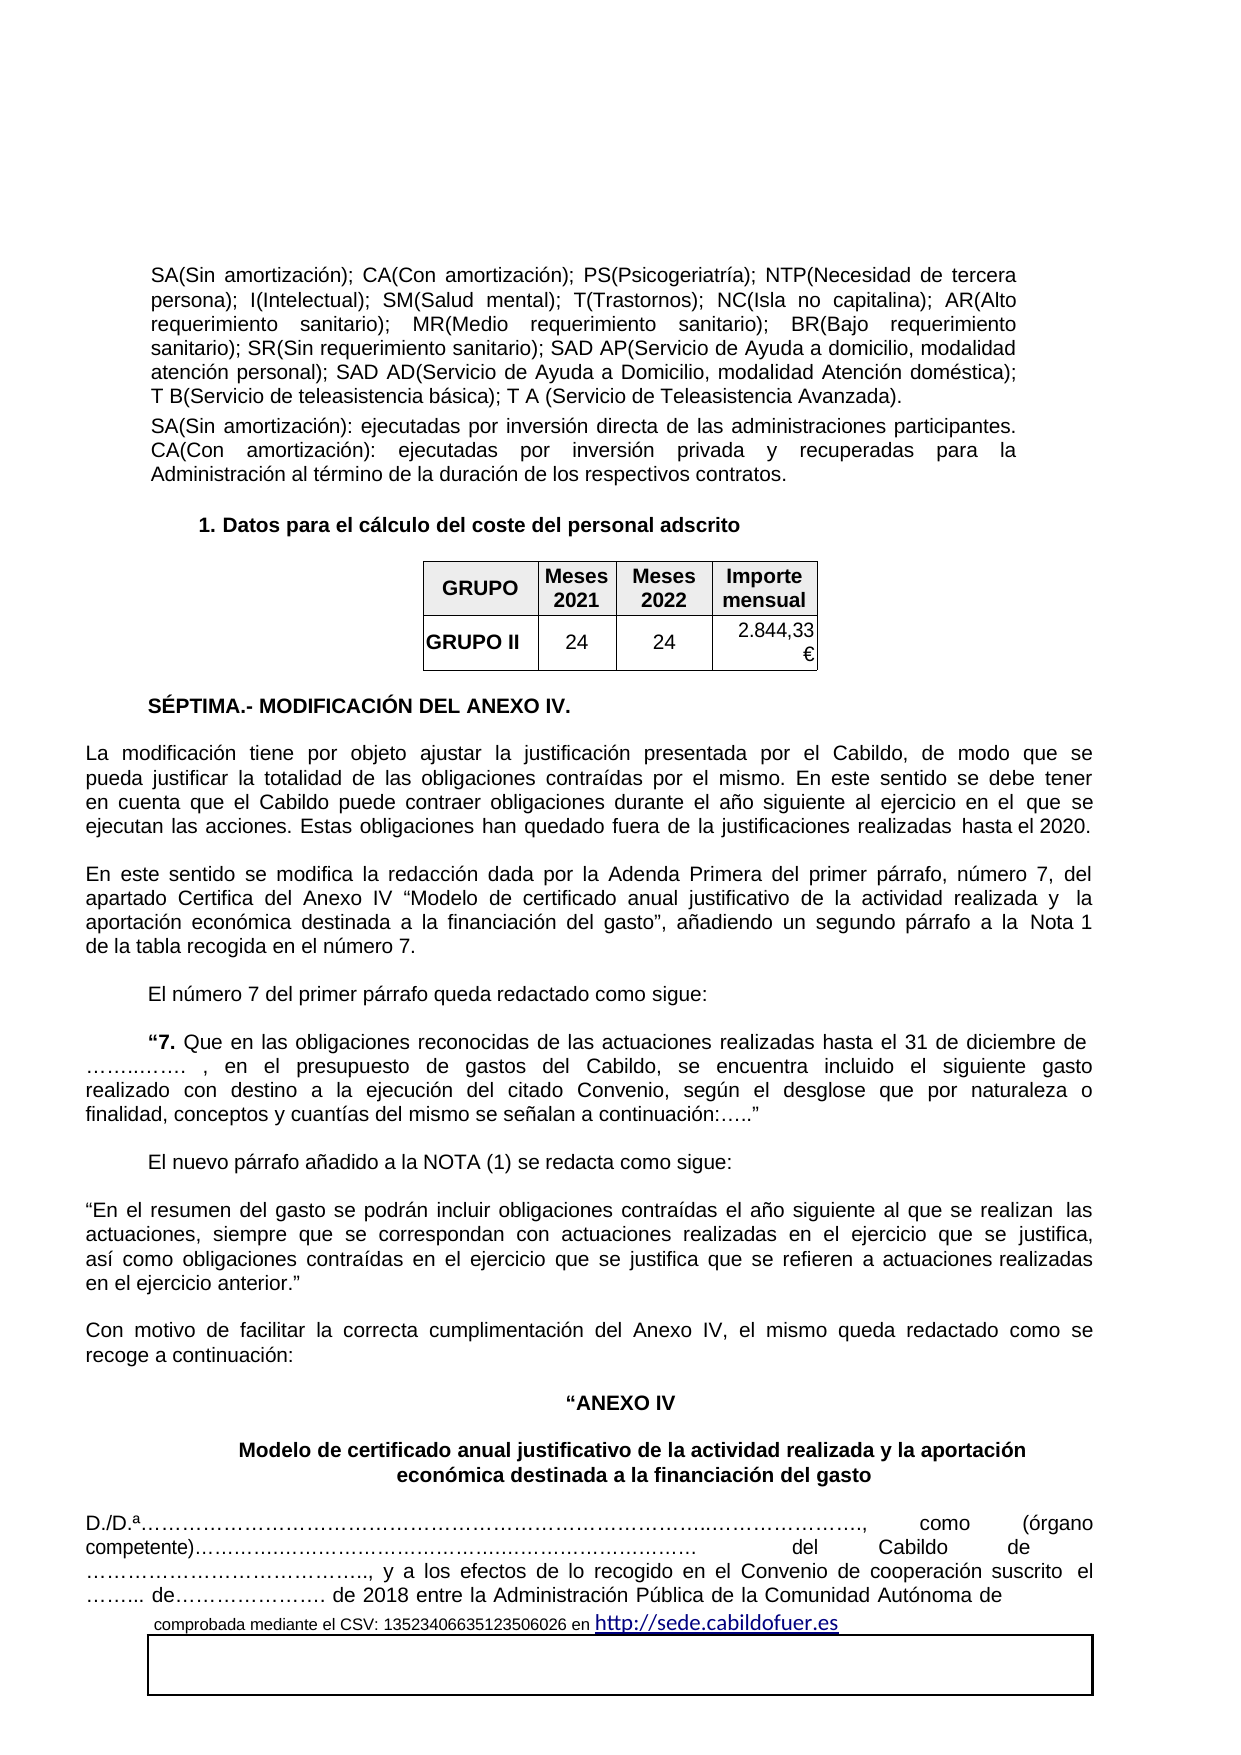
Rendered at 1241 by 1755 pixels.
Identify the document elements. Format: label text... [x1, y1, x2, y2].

table_cell 24 [539, 616, 616, 669]
text “En el resumen del gasto se podrán incluir obligaciones contraídas el año siguiente al que se realizan las actuaciones, siempre que se correspondan con actuaciones realizadas en el ejercicio que se justifica, así como obligaciones contraídas en el ejercicio que se justifica que se refieren a actuaciones realizadas en el ejercicio anterior.” [85, 1198, 1093, 1294]
text SÉPTIMA.- MODIFICACIÓN DEL ANEXO IV. [148, 693, 1107, 717]
text D./D.ª………………………………………………………………………..…………………., como (órgano competente)………….…………………………….………………………… del Cabildo de [85, 1510, 1093, 1559]
list Datos para el cálculo del coste del personal adscrito [198, 513, 1107, 537]
subtitle “ANEXO IV [536, 1390, 705, 1414]
table_header GRUPO [424, 562, 538, 615]
text El número 7 del primer párrafo queda redactado como sigue: [148, 982, 1107, 1006]
text El nuevo párrafo añadido a la NOTA (1) se redacta como sigue: [148, 1150, 1107, 1174]
table_header Importe mensual [713, 562, 817, 615]
text Con motivo de facilitar la correcta cumplimentación del Anexo IV, el mismo queda redactado como se recoge a continuación: [85, 1318, 1093, 1366]
table_cell 2.844,33 € [713, 616, 817, 669]
table_cell 24 [617, 616, 712, 669]
table_header Meses 2021 [539, 562, 616, 615]
text En este sentido se modifica la redacción dada por la Adenda Primera del primer párrafo, número 7, del apartado Certifica del Anexo IV “Modelo de certificado anual justificativo de la actividad realizada y la aportación económica destinada a la financiación del gasto”, añadiendo un segundo párrafo a la Nota 1 de la tabla recogida en el número 7. [85, 862, 1093, 958]
text La modificación tiene por objeto ajustar la justificación presentada por el Cabildo, de modo que se pueda justificar la totalidad de las obligaciones contraídas por el mismo. En este sentido se debe tener en cuenta que el Cabildo puede contraer obligaciones durante el año siguiente al ejercicio en el que se ejecutan las acciones. Estas obligaciones han quedado fuera de la justificaciones realizadas hasta el 2020. [85, 741, 1093, 838]
text ………………………………….., y a los efectos de lo recogido en el Convenio de cooperación suscrito el ……... de…………………. de 2018 entre la Administración Pública de la Comunidad Autónoma de [85, 1559, 1093, 1607]
table_header Meses 2022 [617, 562, 712, 615]
text Modelo de certificado anual justificativo de la actividad realizada y la aportación económica destinada a la financiación del gasto [238, 1438, 1105, 1486]
text SA(Sin amortización); CA(Con amortización); PS(Psicogeriatría); NTP(Necesidad de tercera persona); I(Intelectual); SM(Salud mental); T(Trastornos); NC(Isla no capitalina); AR(Alto requerimiento sanitario); MR(Medio requerimiento sanitario); BR(Bajo requerimiento sanitario); SR(Sin requerimiento sanitario); SAD AP(Servicio de Ayuda a domicilio, modalidad atención personal); SAD AD(Servicio de Ayuda a Domicilio, modalidad Atención doméstica); T B(Servicio de teleasistencia básica); T A (Servicio de Teleasistencia Avanzada). [151, 263, 1016, 408]
text “7. Que en las obligaciones reconocidas de las actuaciones realizadas hasta el 31 de diciembre de [148, 1030, 1107, 1054]
table_cell GRUPO II [424, 616, 538, 669]
text SA(Sin amortización): ejecutadas por inversión directa de las administraciones participantes. CA(Con amortización): ejecutadas por inversión privada y recuperadas para la Administración al término de la duración de los respectivos contratos. [151, 414, 1016, 486]
text ……..……. , en el presupuesto de gastos del Cabildo, se encuentra incluido el siguiente gasto realizado con destino a la ejecución del citado Convenio, según el desglose que por naturaleza o finalidad, conceptos y cuantías del mismo se señalan a continuación:…..” [85, 1054, 1093, 1126]
